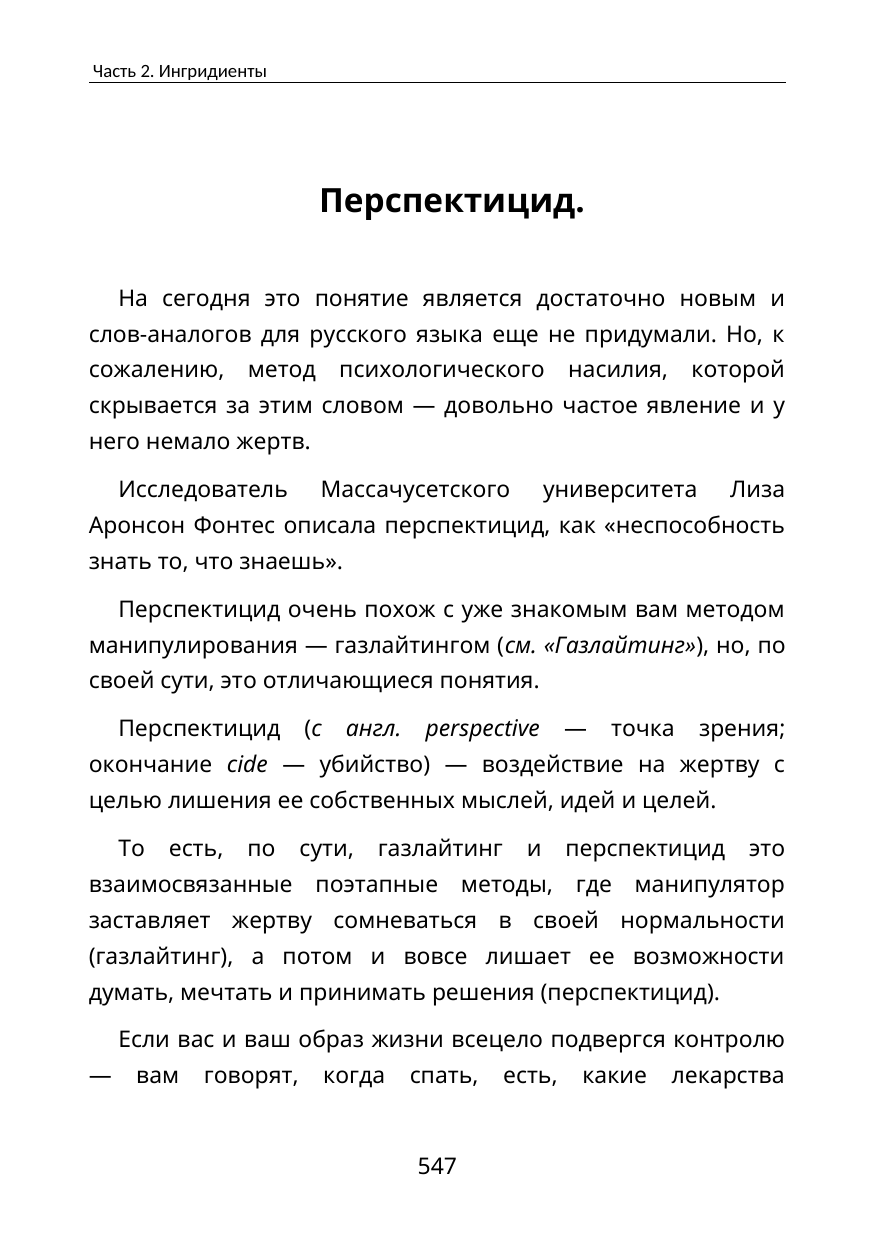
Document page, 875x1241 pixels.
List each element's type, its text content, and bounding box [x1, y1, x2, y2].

text Исследователь Массачусетского университета Лиза Аронсон Фонтес описала перспектицид, как «неспособность знать то, что знаешь». [88, 473, 786, 576]
text Перспектицид очень похож с уже знакомым вам методом манипулирования — газлайтингом (см. «Газлайтинг»), но, по своей сути, это отличающиеся понятия. [88, 593, 786, 696]
text То есть, по сути, газлайтинг и перспектицид это взаимосвязанные поэтапные методы, где манипулятор заставляет жертву сомневаться в своей нормальности (газлайтинг), а потом и вовсе лишает ее возможности думать, мечтать и принимать решения (перспектицид). [88, 832, 786, 1007]
subtitle Перспектицид. [88, 177, 786, 222]
text Перспектицид (с англ. perspective — точка зрения; окончание cide — убийство) — воздействие на жертву с целью лишения ее собственных мыслей, идей и целей. [88, 712, 786, 815]
text На сегодня это понятие является достаточно новым и слов-аналогов для русского языка еще не придумали. Но, к сожалению, метод психологического насилия, которой скрывается за этим словом — довольно частое явление и у него немало жертв. [88, 282, 786, 457]
text Если вас и ваш образ жизни всецело подвергся контролю — вам говорят, когда спать, есть, какие лекарства [88, 1023, 786, 1090]
